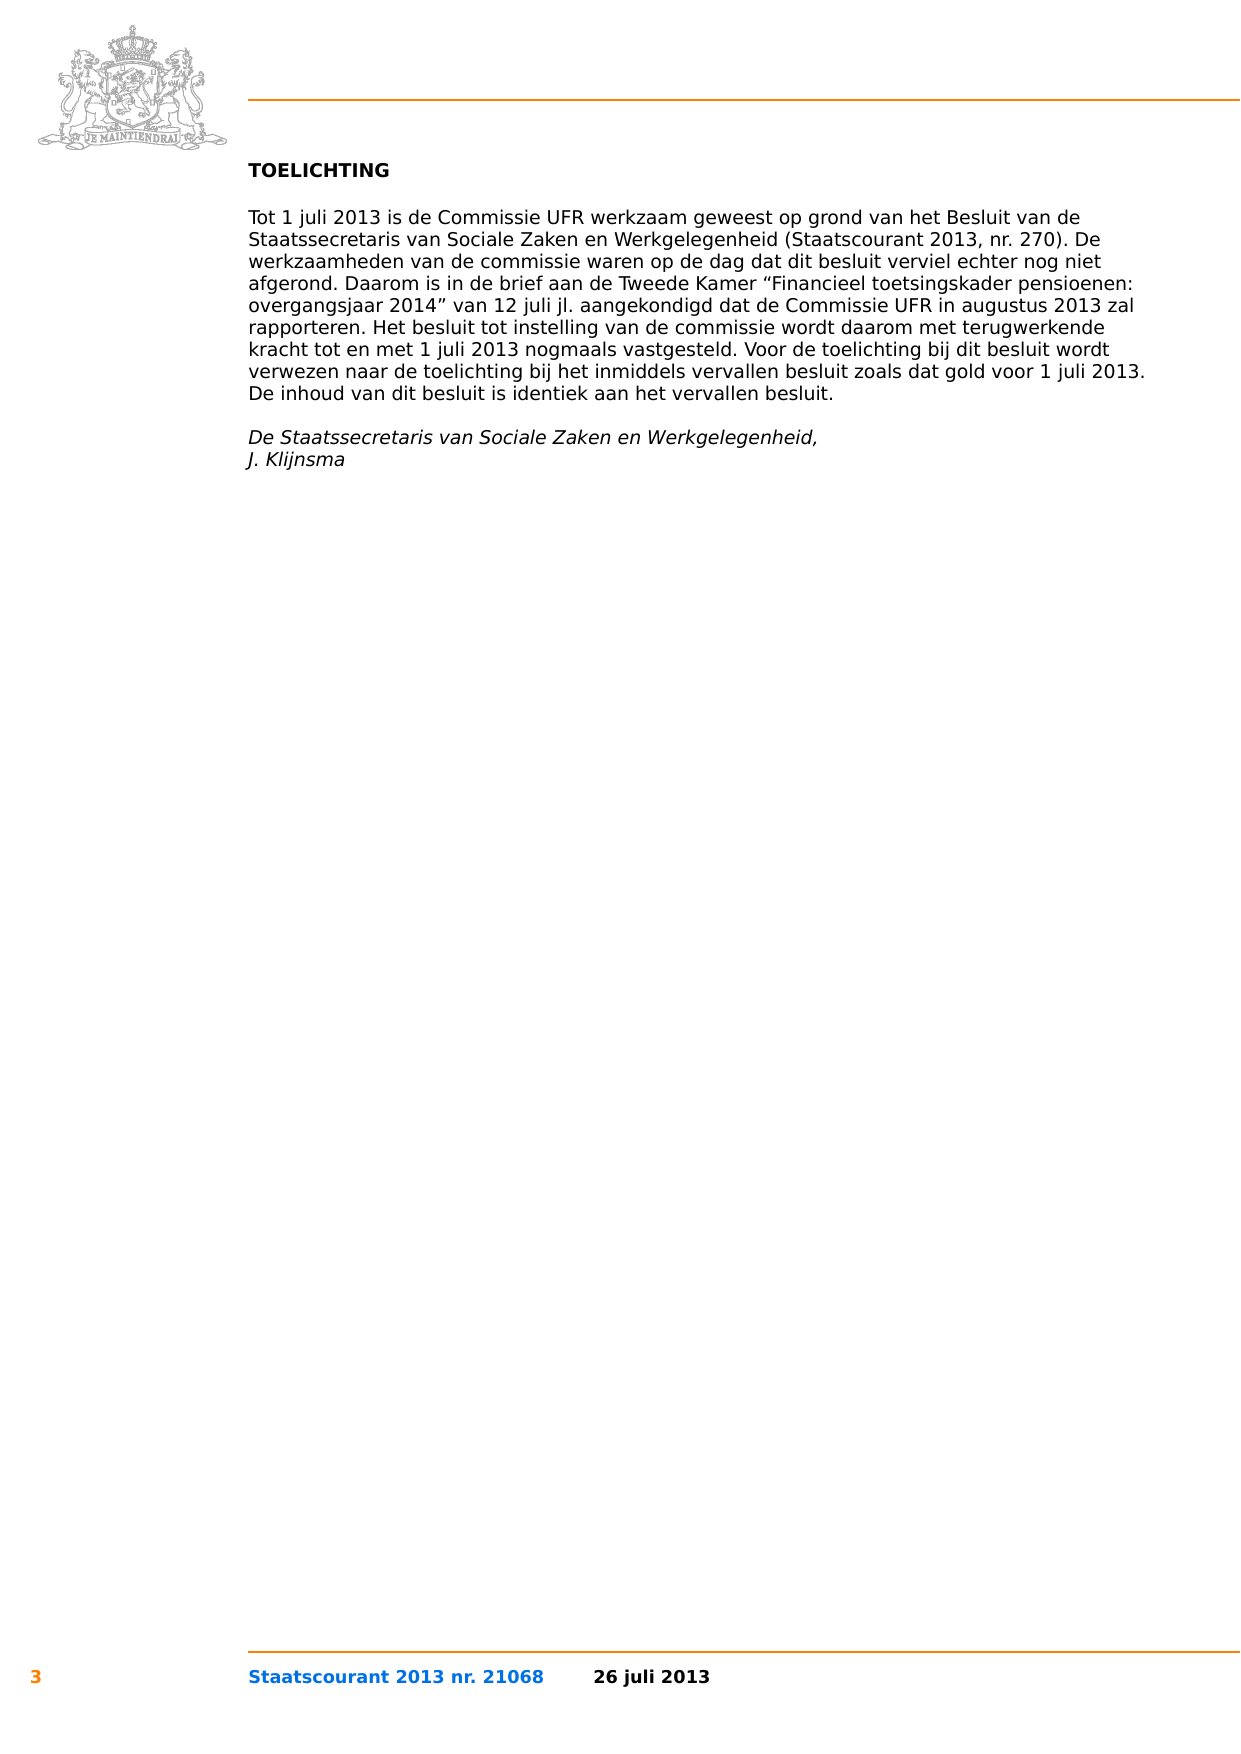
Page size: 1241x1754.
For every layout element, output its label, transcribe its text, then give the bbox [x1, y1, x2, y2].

text De Staatssecretaris van Sociale Zaken en Werkgelegenheid, J. Klijnsma [248, 427, 1163, 471]
subtitle TOELICHTING [248, 160, 1163, 182]
picture [38, 25, 227, 150]
text Tot 1 juli 2013 is de Commissie UFR werkzaam geweest op grond van het Besluit van de Staatssecretaris van Sociale Zaken en Werkgelegenheid (Staatscourant 2013, nr. 270). De werkzaamheden van de commissie waren op de dag dat dit besluit verviel echter nog niet afgerond. Daarom is in de brief aan de Tweede Kamer “Financieel toetsingskader pensioenen: overgangsjaar 2014” van 12 juli jl. aangekondigd dat de Commissie UFR in augustus 2013 zal rapporteren. Het besluit tot instelling van de commissie wordt daarom met terugwerkende kracht tot en met 1 juli 2013 nogmaals vastgesteld. Voor de toelichting bij dit besluit wordt verwezen naar de toelichting bij het inmiddels vervallen besluit zoals dat gold voor 1 juli 2013. De inhoud van dit besluit is identiek aan het vervallen besluit. [248, 207, 1163, 405]
